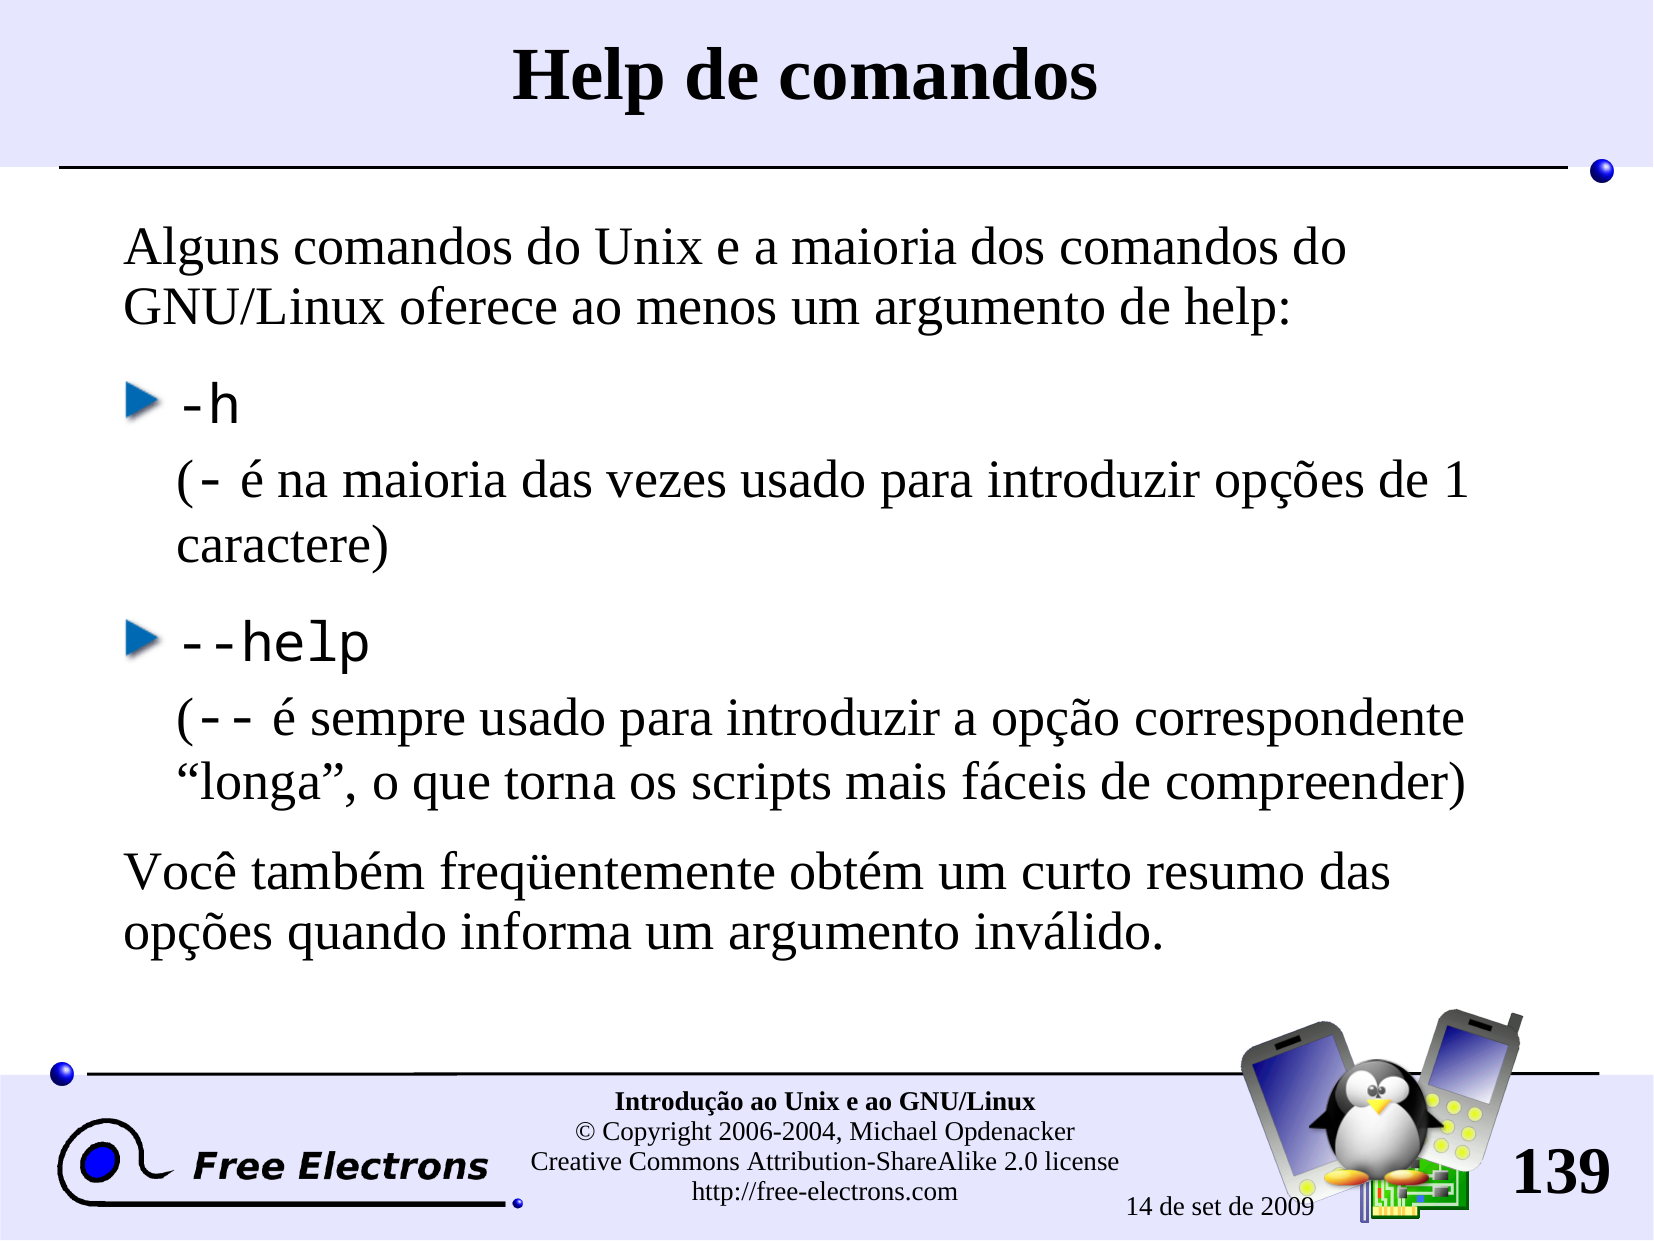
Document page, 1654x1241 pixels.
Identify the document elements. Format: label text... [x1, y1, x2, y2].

title Help de comandos [60, 25, 1551, 124]
picture [1230, 1007, 1538, 1241]
list Alguns comandos do Unix e a maioria dos comandos do GNU/Linux oferece ao menos um argumento de help: -h (- é na maioria das vezes usado para introduzir opções de 1 caractere) --help (-- é sempre usado para introduzir a opção correspondente “longa”, o que torna os scripts mais fáceis de compreender) Você também freqüentemente obtém um curto resumo das opções quando informa um argumento inválido. [105, 216, 1518, 1066]
picture [50, 1107, 527, 1216]
picture [1304, 1198, 1311, 1207]
picture [1280, 1198, 1284, 1208]
